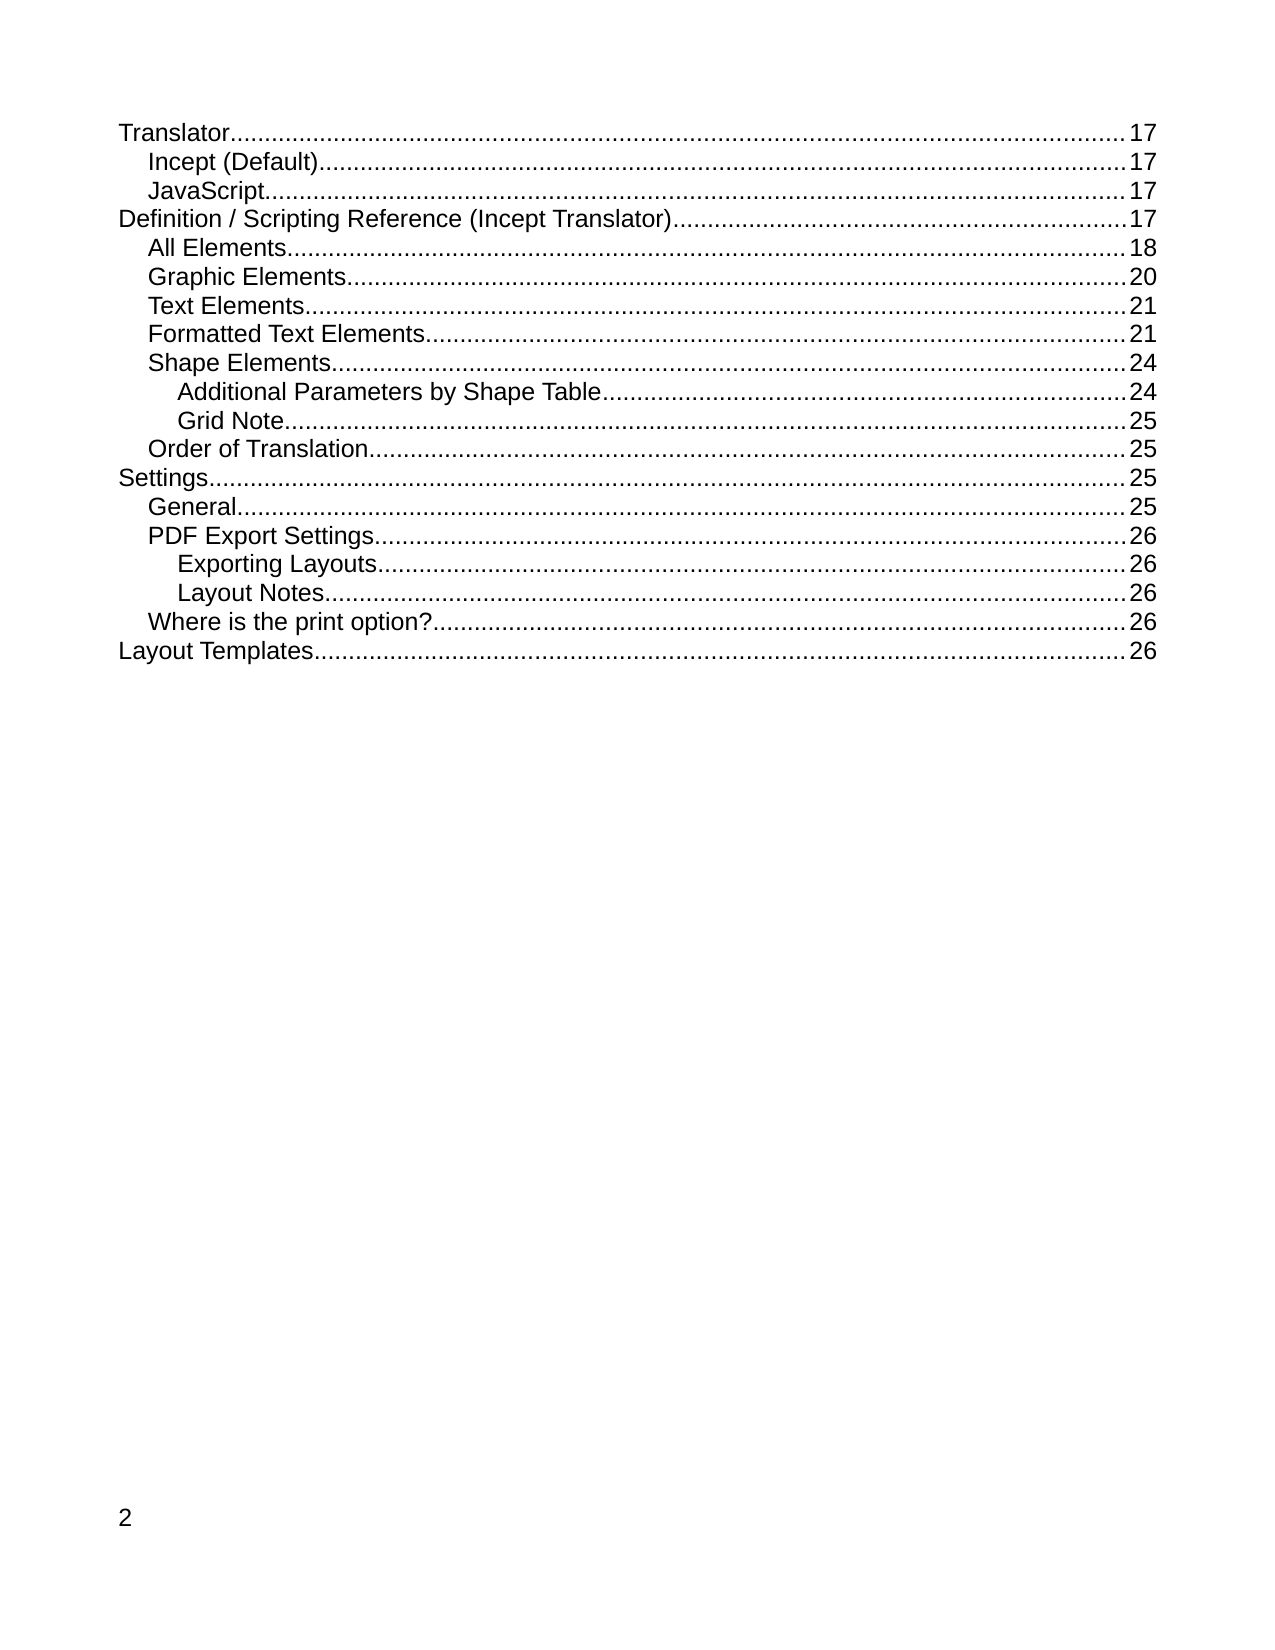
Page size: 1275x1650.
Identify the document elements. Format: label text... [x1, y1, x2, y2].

text Layout Notes 26 [177, 578, 1157, 607]
text Where is the print option? 26 [148, 607, 1157, 636]
text Exporting Layouts 26 [177, 549, 1157, 578]
text All Elements 18 [148, 233, 1157, 262]
text Layout Templates 26 [118, 636, 1157, 664]
text Translator 17 [118, 118, 1157, 147]
text Grid Note 25 [177, 406, 1157, 434]
text Definition / Scripting Reference (Incept Translator) 17 [118, 204, 1157, 233]
text Settings 25 [118, 463, 1157, 492]
text General 25 [148, 492, 1157, 521]
text Order of Translation 25 [148, 434, 1157, 463]
text Formatted Text Elements 21 [148, 319, 1157, 348]
text Additional Parameters by Shape Table 24 [177, 377, 1157, 406]
text JavaScript 17 [148, 176, 1157, 204]
text PDF Export Settings 26 [148, 521, 1157, 549]
text Shape Elements 24 [148, 348, 1157, 377]
text Incept (Default) 17 [148, 147, 1157, 176]
text Text Elements 21 [148, 291, 1157, 319]
text Graphic Elements 20 [148, 262, 1157, 291]
